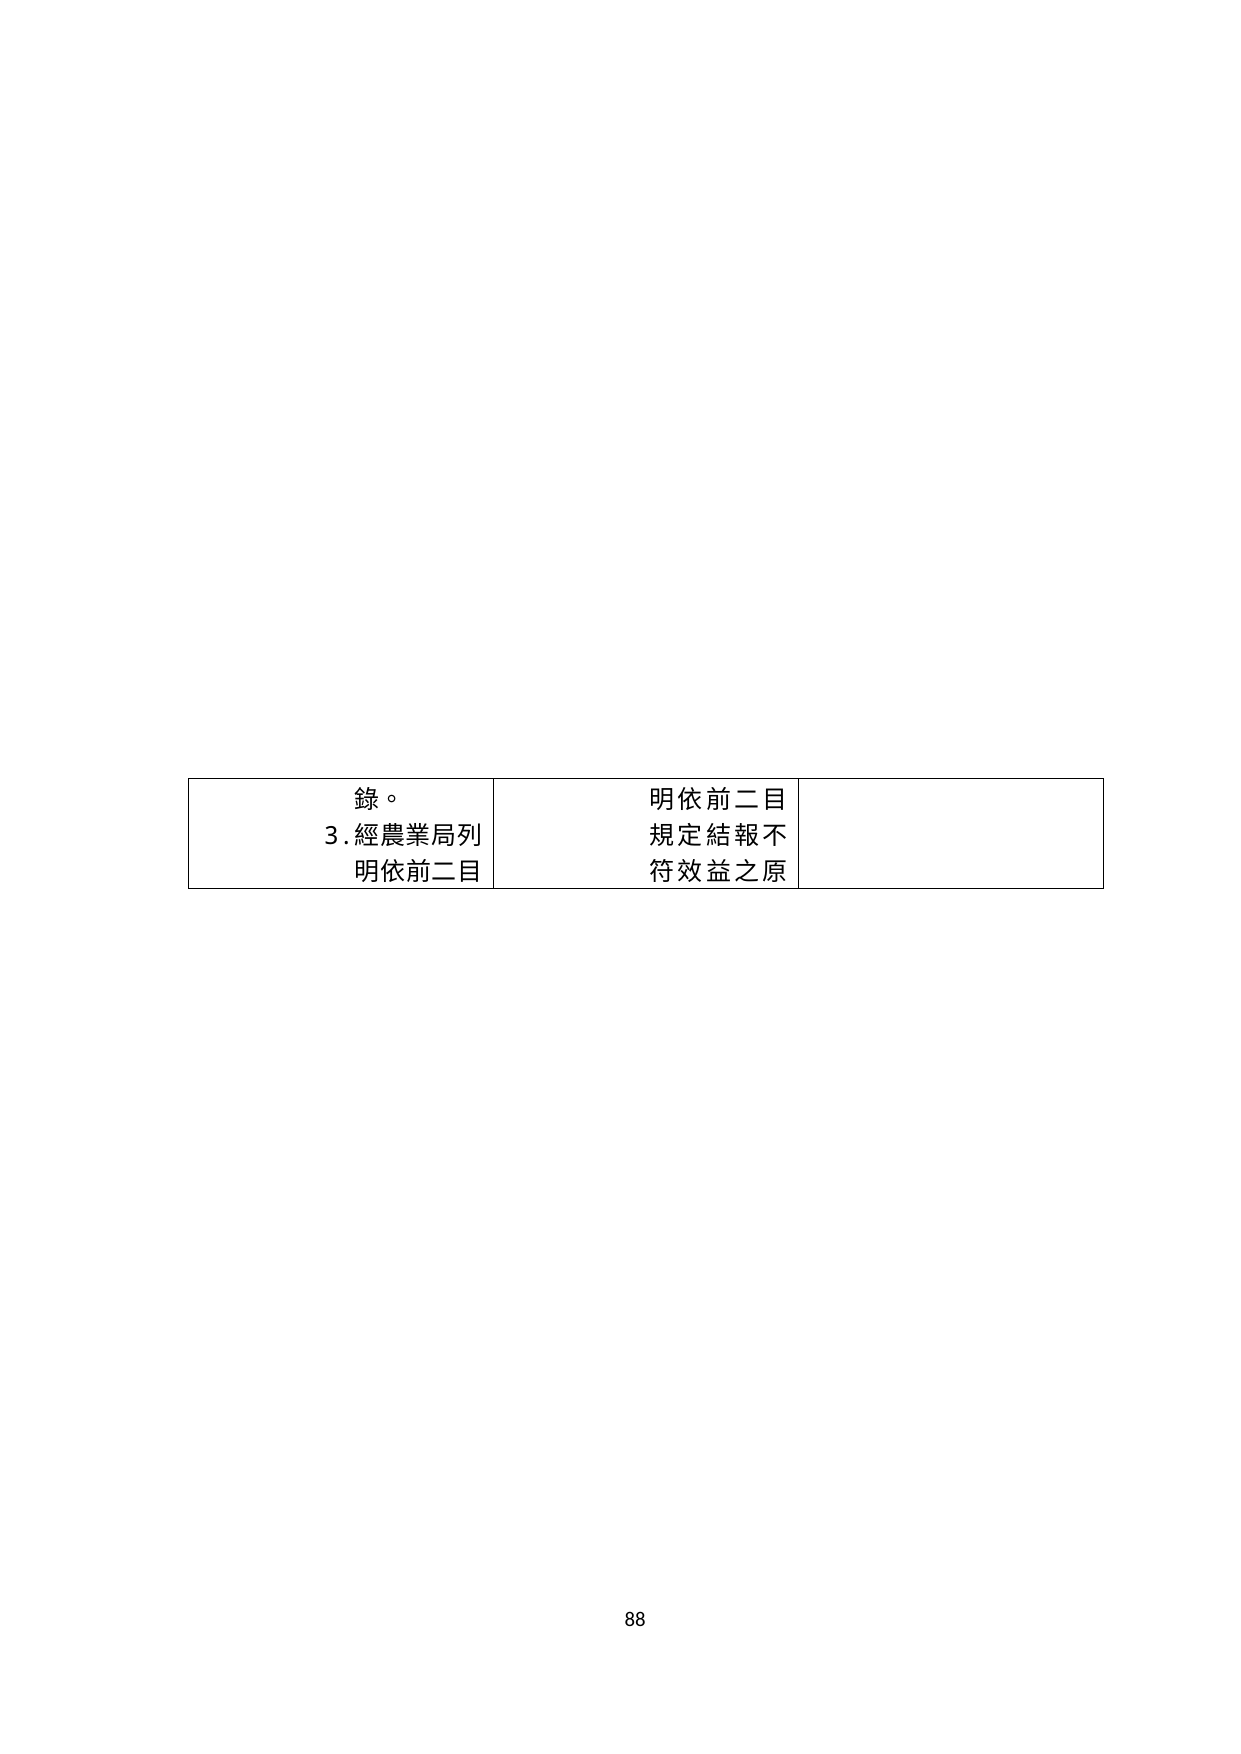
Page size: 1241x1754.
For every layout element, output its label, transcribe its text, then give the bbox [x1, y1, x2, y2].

table_cell 明依前二目規定結報不符效益之原 [494, 779, 798, 888]
table_cell [799, 779, 1103, 888]
table_cell 錄。 3.經農業局列明依前二目 [189, 779, 493, 888]
